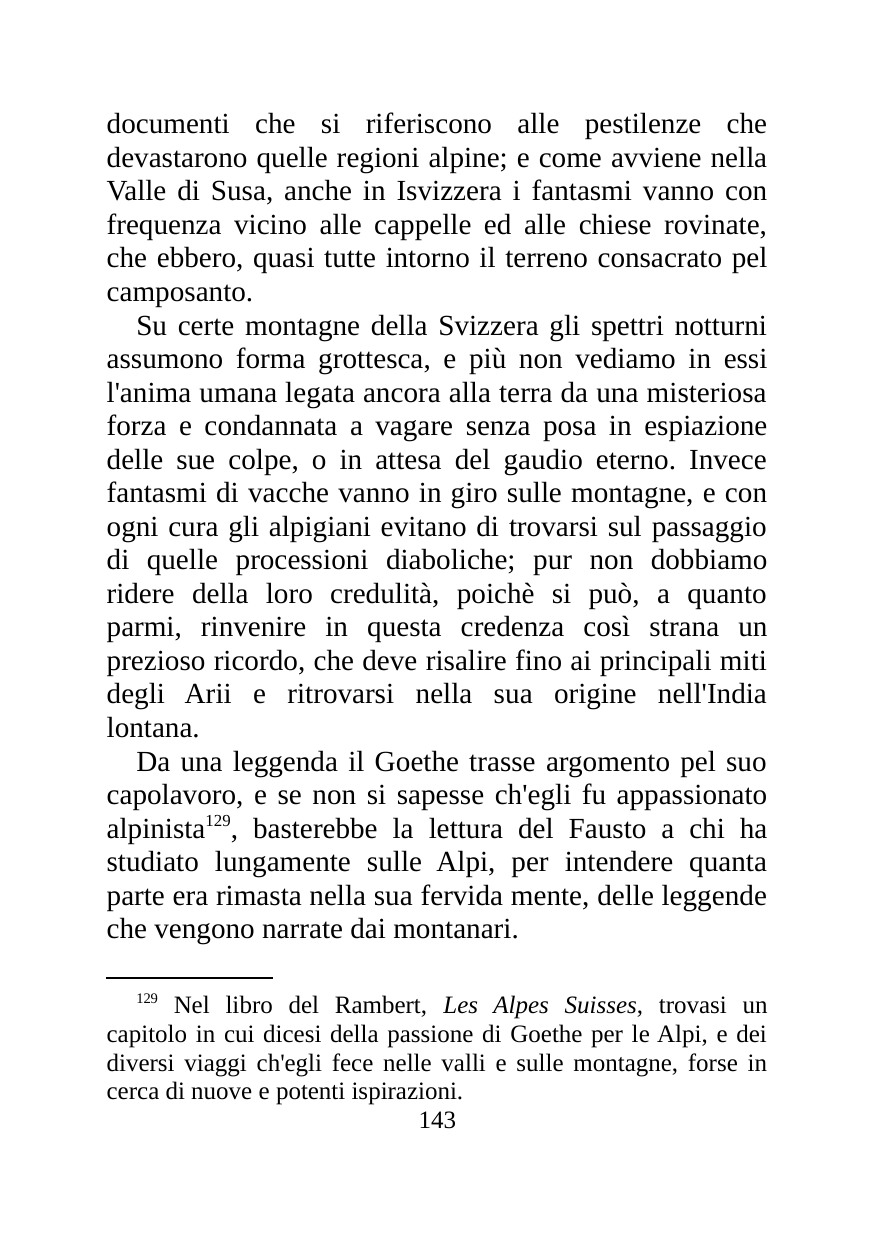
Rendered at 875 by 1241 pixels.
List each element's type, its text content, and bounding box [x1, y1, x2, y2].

text Da una leggenda il Goethe trasse argomento pel suo capolavoro, e se non si sapesse ch'egli fu appassionato alpinista, basterebbe la lettura del Fausto a chi ha studiato lungamente sulle Alpi, per intendere quanta parte era rimasta nella sua fervida mente, delle leggende che vengono narrate dai montanari. [106, 744, 768, 945]
text documenti che si riferiscono alle pestilenze che devastarono quelle regioni alpine; e come avviene nella Valle di Susa, anche in Isvizzera i fantasmi vanno con frequenza vicino alle cappelle ed alle chiese rovinate, che ebbero, quasi tutte intorno il terreno consacrato pel camposanto. [106, 106, 768, 308]
text Nel libro del Rambert, Les Alpes Suisses, trovasi un capitolo in cui dicesi della passione di Goethe per le Alpi, e dei diversi viaggi ch'egli fece nelle valli e sulle montagne, forse in cerca di nuove e potenti ispirazioni. [106, 990, 768, 1105]
text Su certe montagne della Svizzera gli spettri notturni assumono forma grottesca, e più non vediamo in essi l'anima umana legata ancora alla terra da una misteriosa forza e condannata a vagare senza posa in espiazione delle sue colpe, o in attesa del gaudio eterno. Invece fantasmi di vacche vanno in giro sulle montagne, e con ogni cura gli alpigiani evitano di trovarsi sul passaggio di quelle processioni diaboliche; pur non dobbiamo ridere della loro credulità, poichè si può, a quanto parmi, rinvenire in questa credenza così strana un prezioso ricordo, che deve risalire fino ai principali miti degli Arii e ritrovarsi nella sua origine nell'India lontana. [106, 308, 768, 744]
